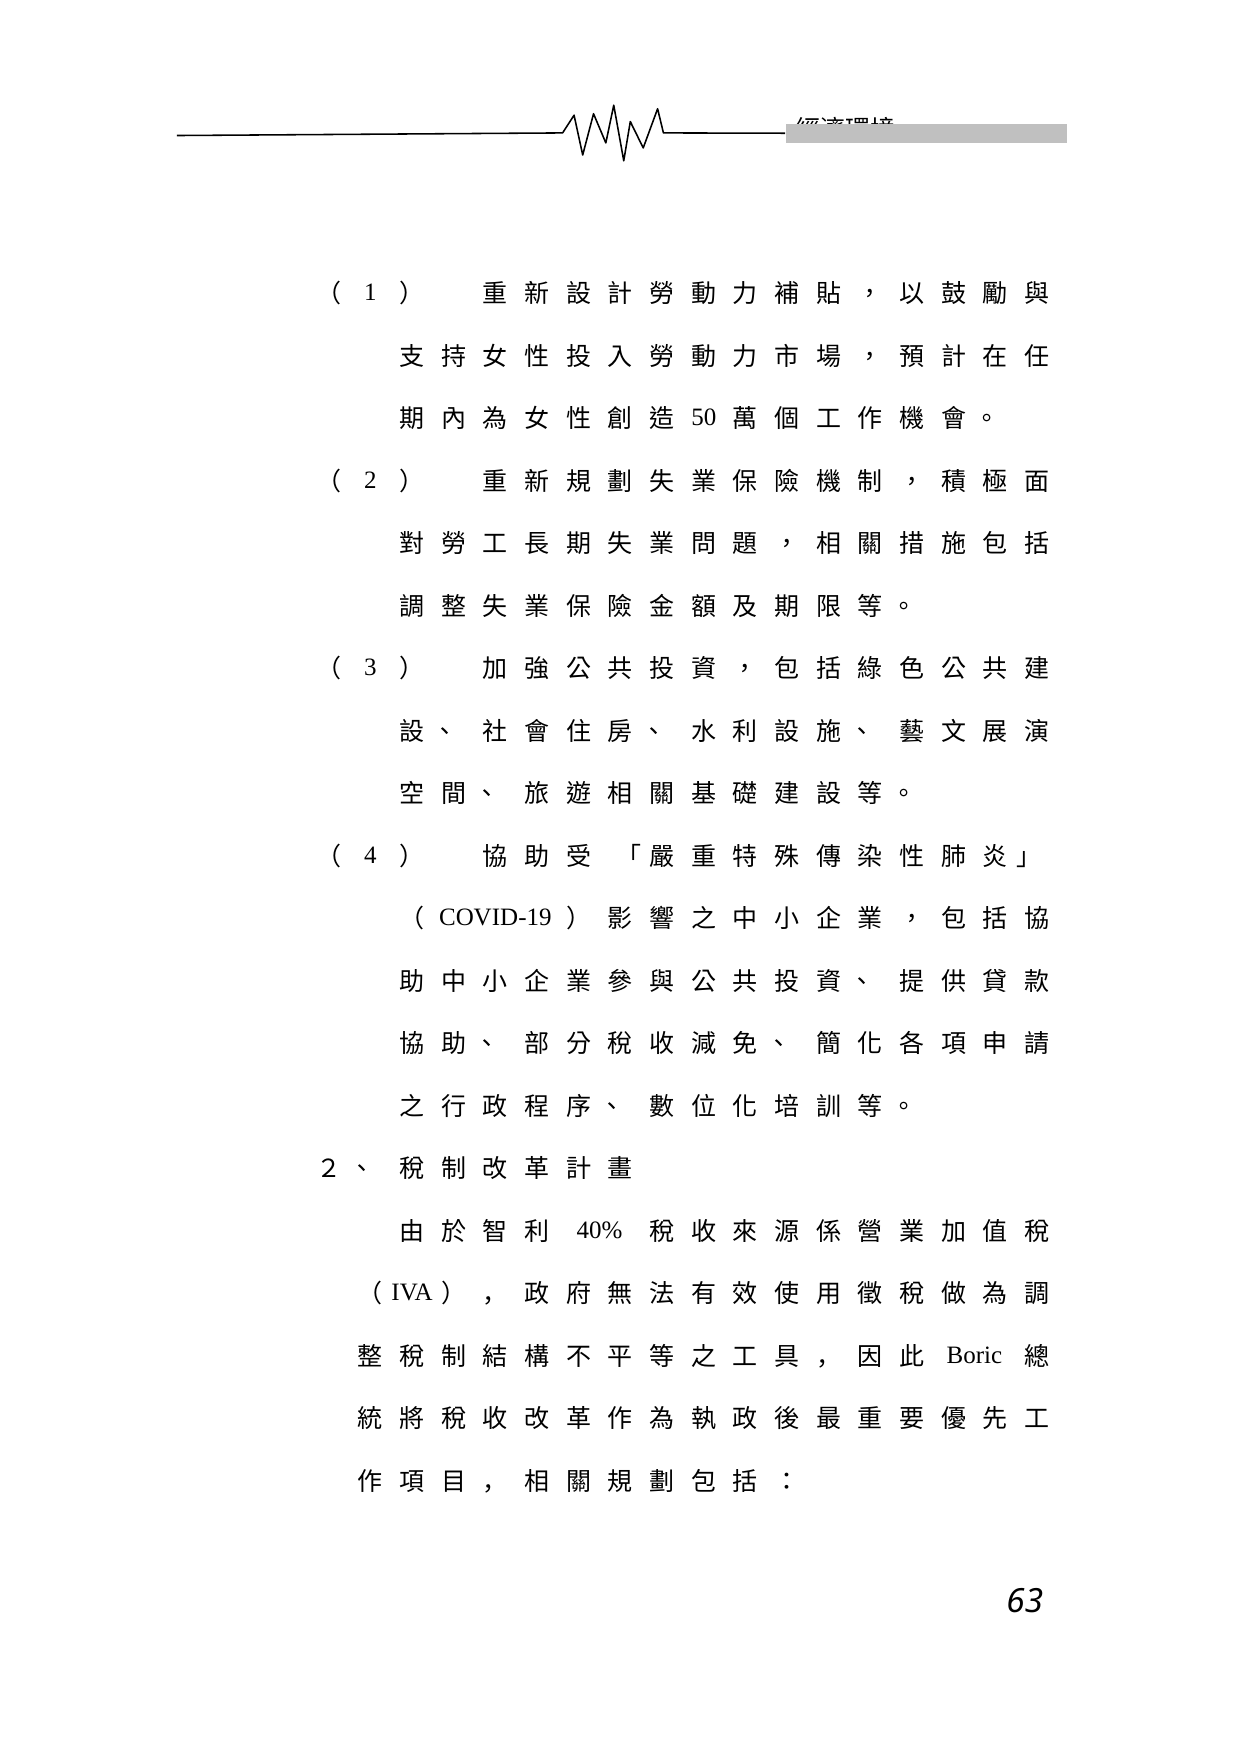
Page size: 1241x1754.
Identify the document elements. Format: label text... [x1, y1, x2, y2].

text （3） 加強公共投資，包括綠色公共建設、社會住房、水利設施、藝文展演空間、旅遊相關基礎建設等。 [306, 625, 1058, 813]
text ２、稅制改革計畫 [281, 1125, 1058, 1188]
text （1） 重新設計勞動力補貼，以鼓勵與支持女性投入勞動力市場，預計在任期內為女性創造50萬個工作機會。 [306, 250, 1058, 438]
text （2） 重新規劃失業保險機制，積極面對勞工長期失業問題，相關措施包括調整失業保險金額及期限等。 [306, 438, 1058, 625]
text （4） 協助受「嚴重特殊傳染性肺炎」（COVID-19）影響之中小企業，包括協助中小企業參與公共投資、提供貸款協助、部分稅收減免、簡化各項申請之行政程序、數位化培訓等。 [306, 813, 1058, 1125]
text 由於智利40%稅收來源係營業加值稅（IVA），政府無法有效使用徵稅做為調整稅制結構不平等之工具，因此Boric總統將稅收改革作為執政後最重要優先工作項目，相關規劃包括： [330, 1188, 1058, 1500]
